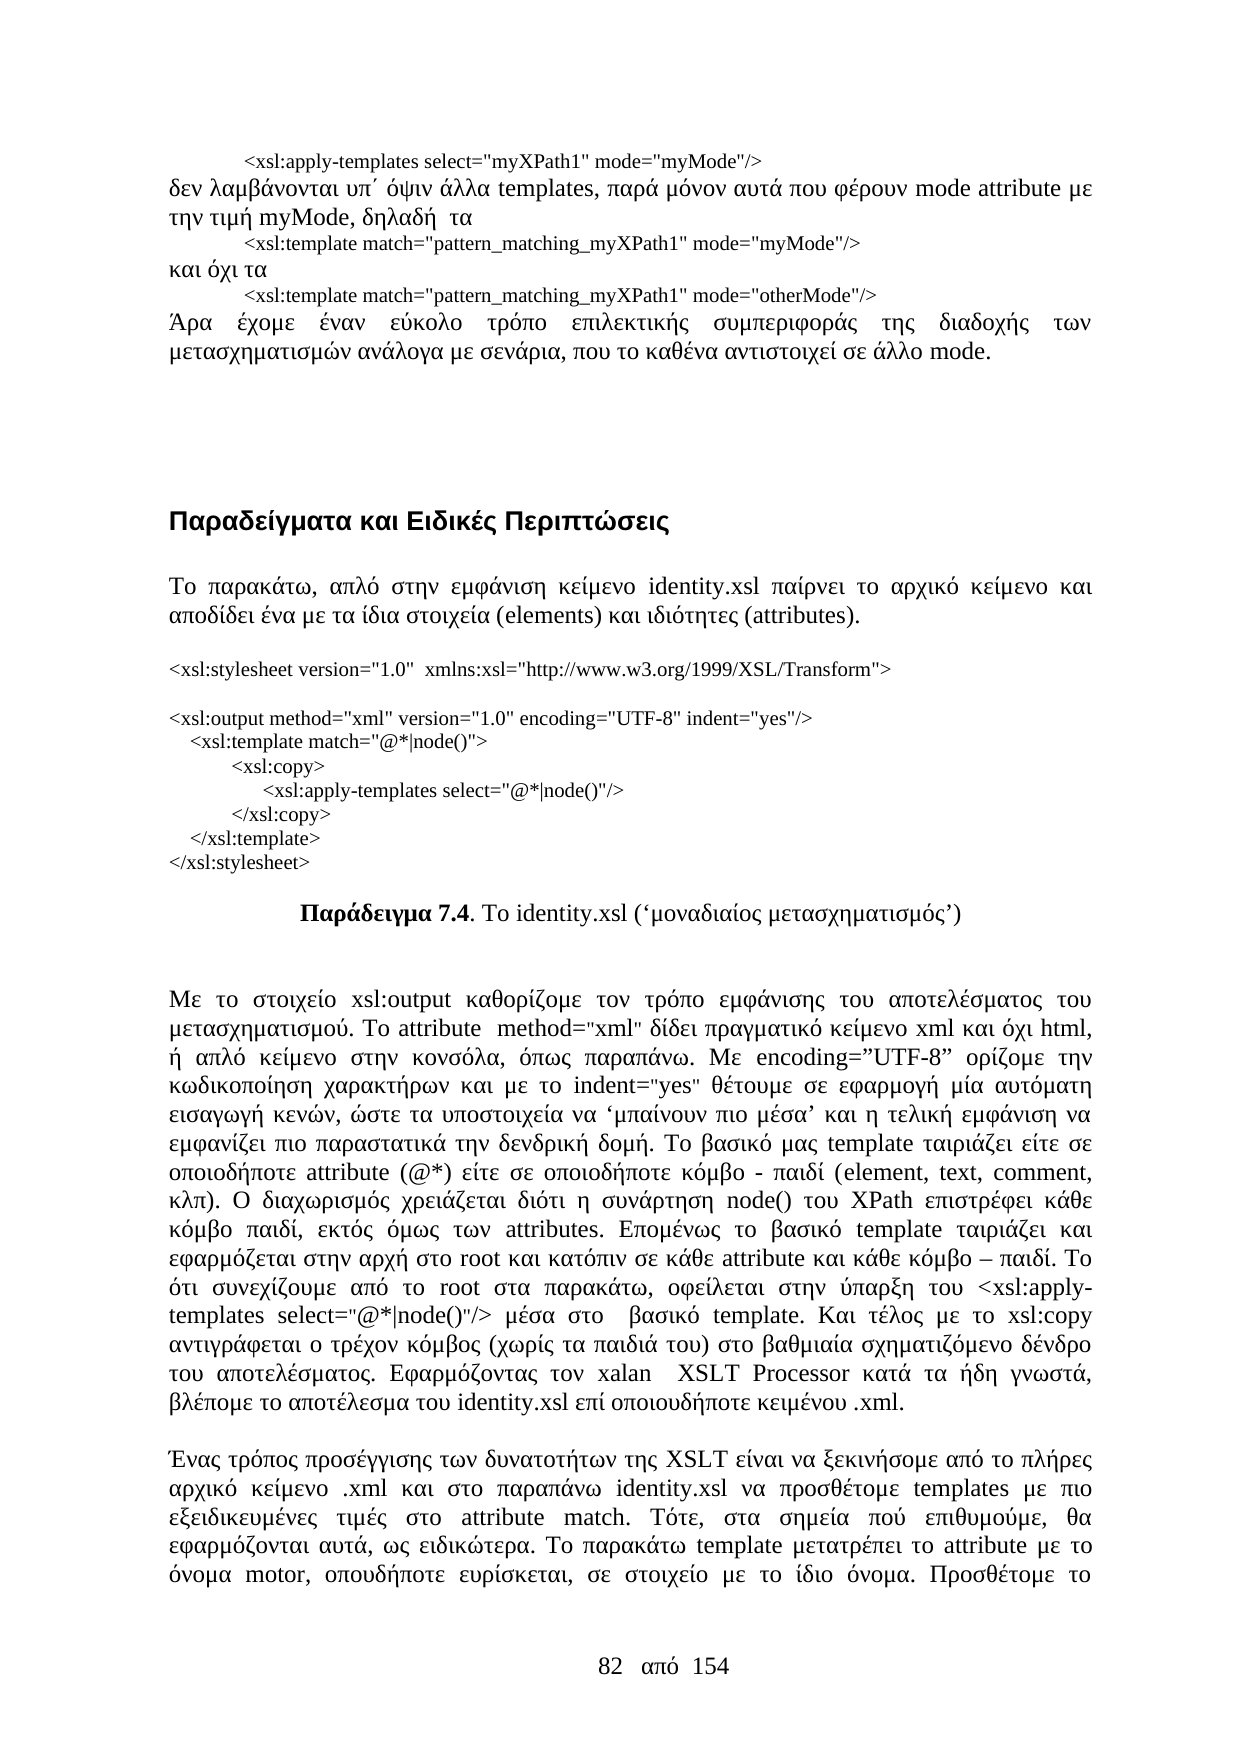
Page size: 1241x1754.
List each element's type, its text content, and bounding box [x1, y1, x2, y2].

text <xsl:template match="pattern_matching_myXPath1" mode="myMode"/> [244, 230, 1092, 254]
subtitle Παραδείγματα και Ειδικές Περιπτώσεις [169, 505, 1092, 536]
text Άρα έχομε έναν εύκολο τρόπο επιλεκτικής συμπεριφοράς της διαδοχής των μετασχηματισμών ανάλογα με σενάρια, που το καθένα αντιστοιχεί σε άλλο mode. [169, 307, 1092, 365]
text <xsl:template match="pattern_matching_myXPath1" mode="otherMode"/> [244, 283, 1092, 307]
text Το παρακάτω, απλό στην εμφάνιση κείμενο identity.xsl παίρνει το αρχικό κείμενο και αποδίδει ένα με τα ίδια στοιχεία (elements) και ιδιότητες (attributes). [169, 571, 1092, 628]
text <xsl:output method="xml" version="1.0" encoding="UTF-8" indent="yes"/> [169, 705, 1092, 729]
text Παράδειγμα 7.4. Το identity.xsl (‘μοναδιαίος μετασχηματισμός’) [169, 898, 1092, 927]
text <xsl:stylesheet version="1.0" xmlns:xsl="http://www.w3.org/1999/XSL/Transform"> [169, 657, 1092, 681]
text δεν λαμβάνονται υπ΄ όψιν άλλα templates, παρά μόνον αυτά που φέρουν mode attribute με την τιμή myMode, δηλαδή τα [169, 173, 1092, 230]
text <xsl:copy> [169, 753, 1092, 778]
text <xsl:apply-templates select="@*|node()"/> [169, 778, 1092, 802]
text <xsl:template match="@*|node()"> [169, 729, 1092, 753]
text </xsl:copy> [169, 802, 1092, 826]
text και όχι τα [169, 254, 1092, 283]
text Ένας τρόπος προσέγγισης των δυνατοτήτων της XSLT είναι να ξεκινήσομε από το πλήρες αρχικό κείμενο .xml και στο παραπάνω identity.xsl να προσθέτομε templates με πιο εξειδικευμένες τιμές στο attribute match. Τότε, στα σημεία πού επιθυμούμε, θα εφαρμόζονται αυτά, ως ειδικώτερα. Το παρακάτω template μετατρέπει το attribute με το όνομα motor, οπουδήποτε ευρίσκεται, σε στοιχείο με το ίδιο όνομα. Προσθέτομε το [169, 1444, 1092, 1588]
text </xsl:stylesheet> [169, 850, 1092, 874]
text <xsl:apply-templates select="myXPath1" mode="myMode"/> [244, 149, 1092, 173]
text Με το στοιχείο xsl:output καθορίζομε τον τρόπο εμφάνισης του αποτελέσματος του μετασχηματισμού. Το attribute method="xml" δίδει πραγματικό κείμενο xml και όχι html, ή απλό κείμενο στην κονσόλα, όπως παραπάνω. Με encoding=”UTF-8” ορίζομε την κωδικοποίηση χαρακτήρων και με το indent="yes" θέτουμε σε εφαρμογή μία αυτόματη εισαγωγή κενών, ώστε τα υποστοιχεία να ‘μπαίνουν πιο μέσα’ και η τελική εμφάνιση να εμφανίζει πιο παραστατικά την δενδρική δομή. Το βασικό μας template ταιριάζει είτε σε οποιοδήποτε attribute (@*) είτε σε οποιοδήποτε κόμβο - παιδί (element, text, comment, κλπ). Ο διαχωρισμός χρειάζεται διότι η συνάρτηση node() του XPath επιστρέφει κάθε κόμβο παιδί, εκτός όμως των attributes. Επομένως το βασικό template ταιριάζει και εφαρμόζεται στην αρχή στο root και κατόπιν σε κάθε attribute και κάθε κόμβο – παιδί. Το ότι συνεχίζουμε από το root στα παρακάτω, οφείλεται στην ύπαρξη του <xsl:apply-templates select="@*|node()"/> μέσα στο βασικό template. Και τέλος με το xsl:copy αντιγράφεται ο τρέχον κόμβος (χωρίς τα παιδιά του) στο βαθμιαία σχηματιζόμενο δένδρο του αποτελέσματος. Εφαρμόζοντας τον xalan XSLT Processor κατά τα ήδη γνωστά, βλέπομε το αποτέλεσμα του identity.xsl επί οποιουδήποτε κειμένου .xml. [169, 984, 1092, 1415]
text </xsl:template> [169, 826, 1092, 850]
